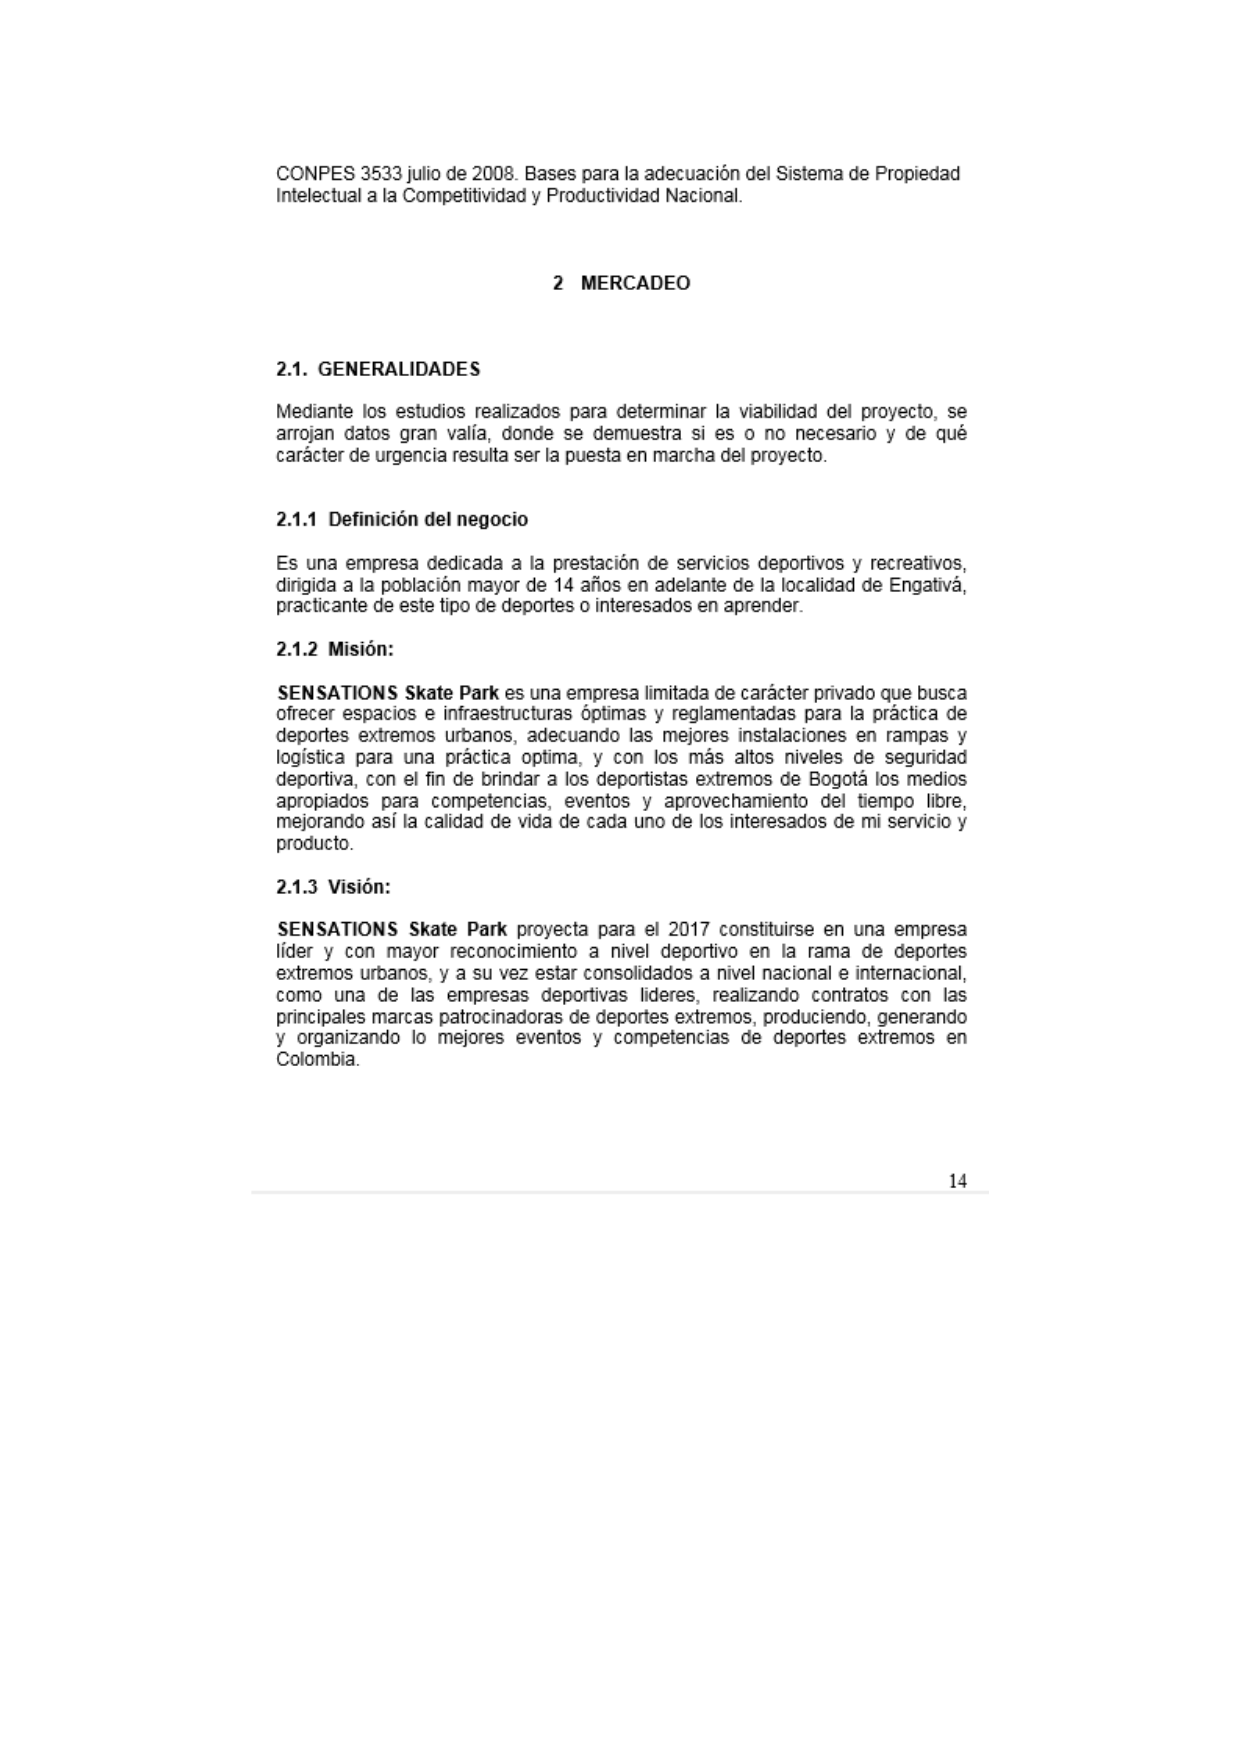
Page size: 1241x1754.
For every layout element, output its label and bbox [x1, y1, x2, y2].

picture [251, 146, 989, 1199]
